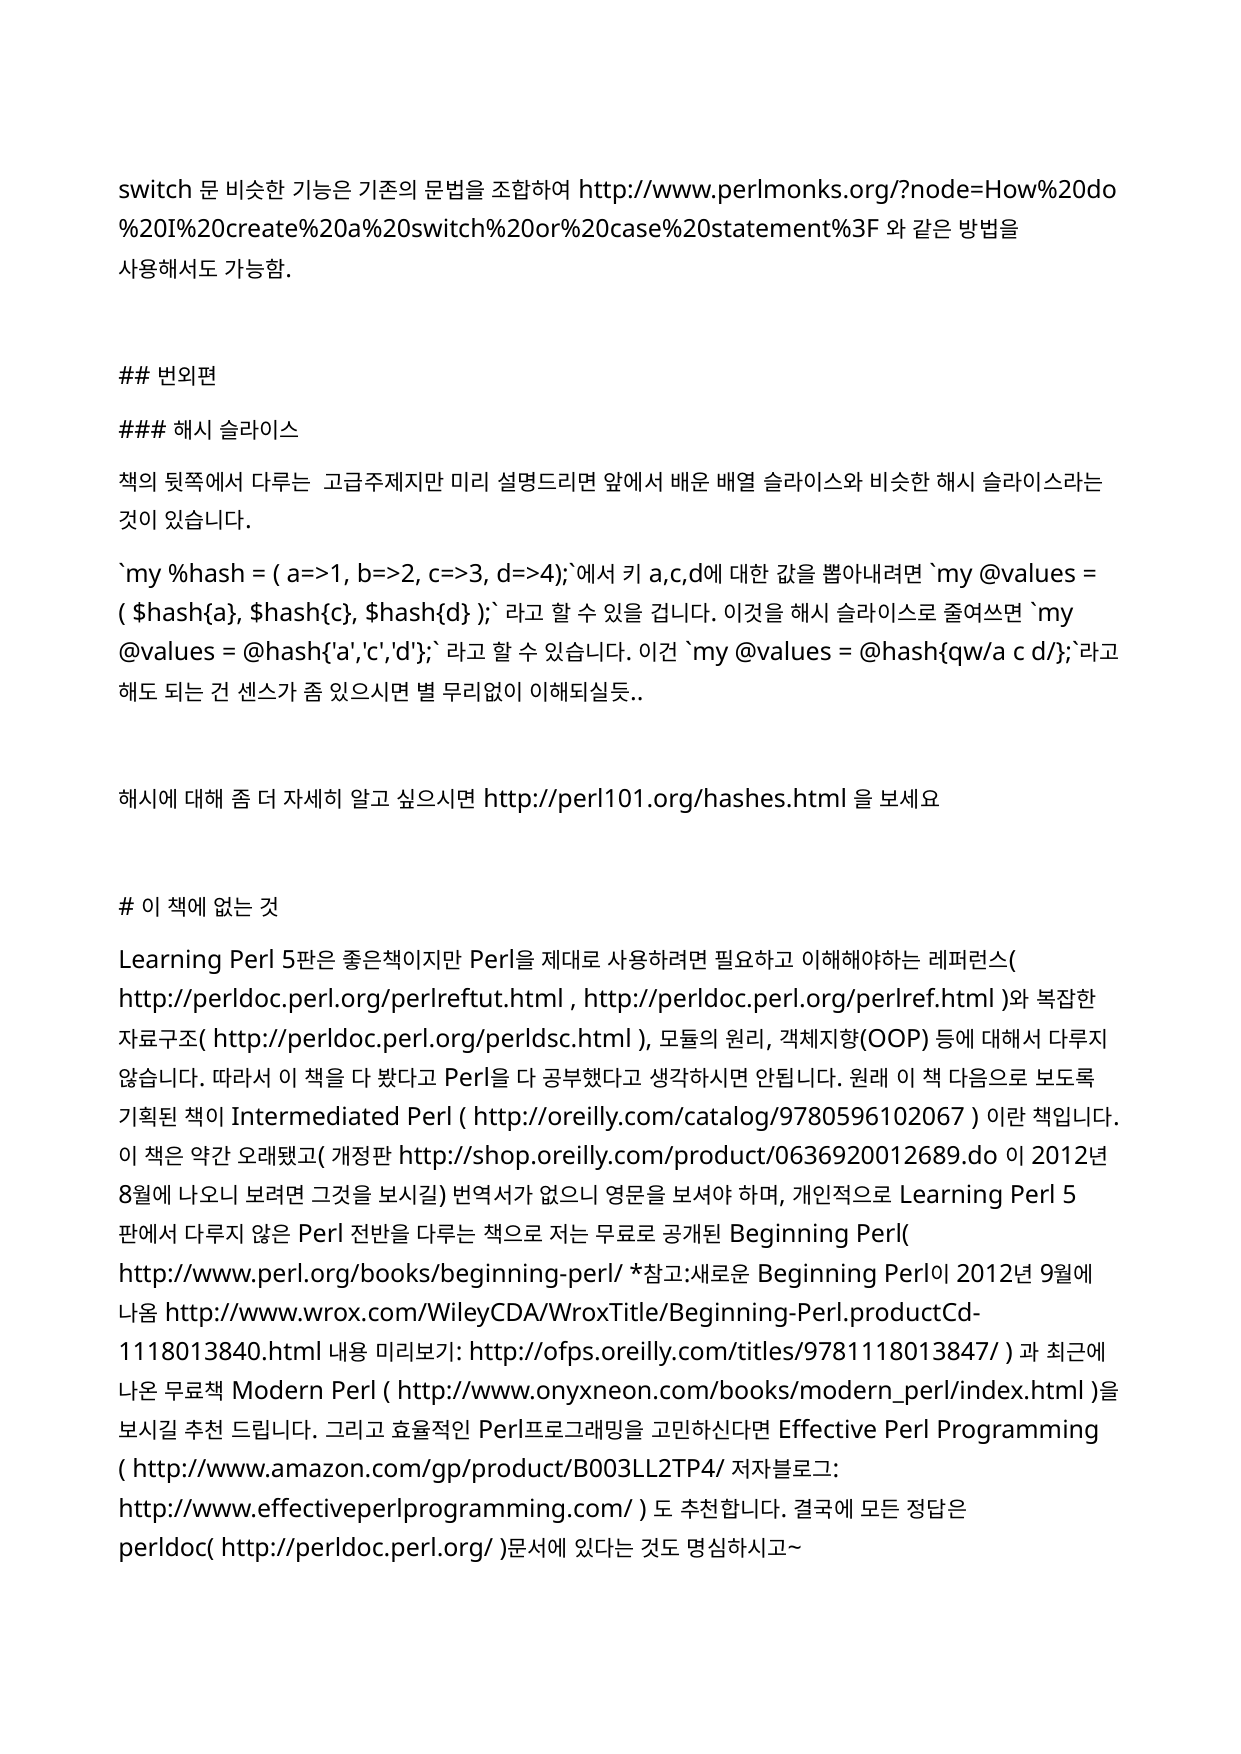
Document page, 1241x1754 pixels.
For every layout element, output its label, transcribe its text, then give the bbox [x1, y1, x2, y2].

text 해시에 대해 좀 더 자세히 알고 싶으시면 http://perl101.org/hashes.html 을 보세요 [118, 781, 1122, 815]
text ### 해시 슬라이스 [118, 411, 1122, 446]
text switch 문 비슷한 기능은 기존의 문법을 조합하여 http://www.perlmonks.org/?node=How%20do%20I%20create%20a%20switch%20or%20case%20statement%3F 와 같은 방법을 사용해서도 가능함. [118, 172, 1122, 284]
text 책의 뒷쪽에서 다루는 고급주제지만 미리 설명드리면 앞에서 배운 배열 슬라이스와 비슷한 해시 슬라이스라는 것이 있습니다. [118, 465, 1122, 536]
text # 이 책에 없는 것 [118, 888, 1122, 922]
text Learning Perl 5판은 좋은책이지만 Perl을 제대로 사용하려면 필요하고 이해해야하는 레퍼런스( http://perldoc.perl.org/perlreftut.html , http://perldoc.perl.org/perlref.html )와 복잡한 자료구조( http://perldoc.perl.org/perldsc.html ), 모듈의 원리, 객체지향(OOP) 등에 대해서 다루지 않습니다. 따라서 이 책을 다 봤다고 Perl을 다 공부했다고 생각하시면 안됩니다. 원래 이 책 다음으로 보도록 기획된 책이 Intermediated Perl ( http://oreilly.com/catalog/9780596102067 ) 이란 책입니다. 이 책은 약간 오래됐고( 개정판 http://shop.oreilly.com/product/0636920012689.do 이 2012년 8월에 나오니 보려면 그것을 보시길) 번역서가 없으니 영문을 보셔야 하며, 개인적으로 Learning Perl 5판에서 다루지 않은 Perl 전반을 다루는 책으로 저는 무료로 공개된 Beginning Perl( http://www.perl.org/books/beginning-perl/ *참고:새로운 Beginning Perl이 2012년 9월에 나옴 http://www.wrox.com/WileyCDA/WroxTitle/Beginning-Perl.productCd-1118013840.html 내용 미리보기: http://ofps.oreilly.com/titles/9781118013847/ ) 과 최근에 나온 무료책 Modern Perl ( http://www.onyxneon.com/books/modern_perl/index.html )을 보시길 추천 드립니다. 그리고 효율적인 Perl프로그래밍을 고민하신다면 Effective Perl Programming ( http://www.amazon.com/gp/product/B003LL2TP4/ 저자블로그: http://www.effectiveperlprogramming.com/ ) 도 추천합니다. 결국에 모든 정답은 perldoc( http://perldoc.perl.org/ )문서에 있다는 것도 명심하시고~ [118, 942, 1122, 1563]
text ## 번외편 [118, 358, 1122, 392]
text `my %hash = ( a=>1, b=>2, c=>3, d=>4);`에서 키 a,c,d에 대한 값을 뽑아내려면 `my @values = ( $hash{a}, $hash{c}, $hash{d} );` 라고 할 수 있을 겁니다. 이것을 해시 슬라이스로 줄여쓰면 `my @values = @hash{'a','c','d'};` 라고 할 수 있습니다. 이건 `my @values = @hash{qw/a c d/};`라고 해도 되는 건 센스가 좀 있으시면 별 무리없이 이해되실듯.. [118, 556, 1122, 707]
